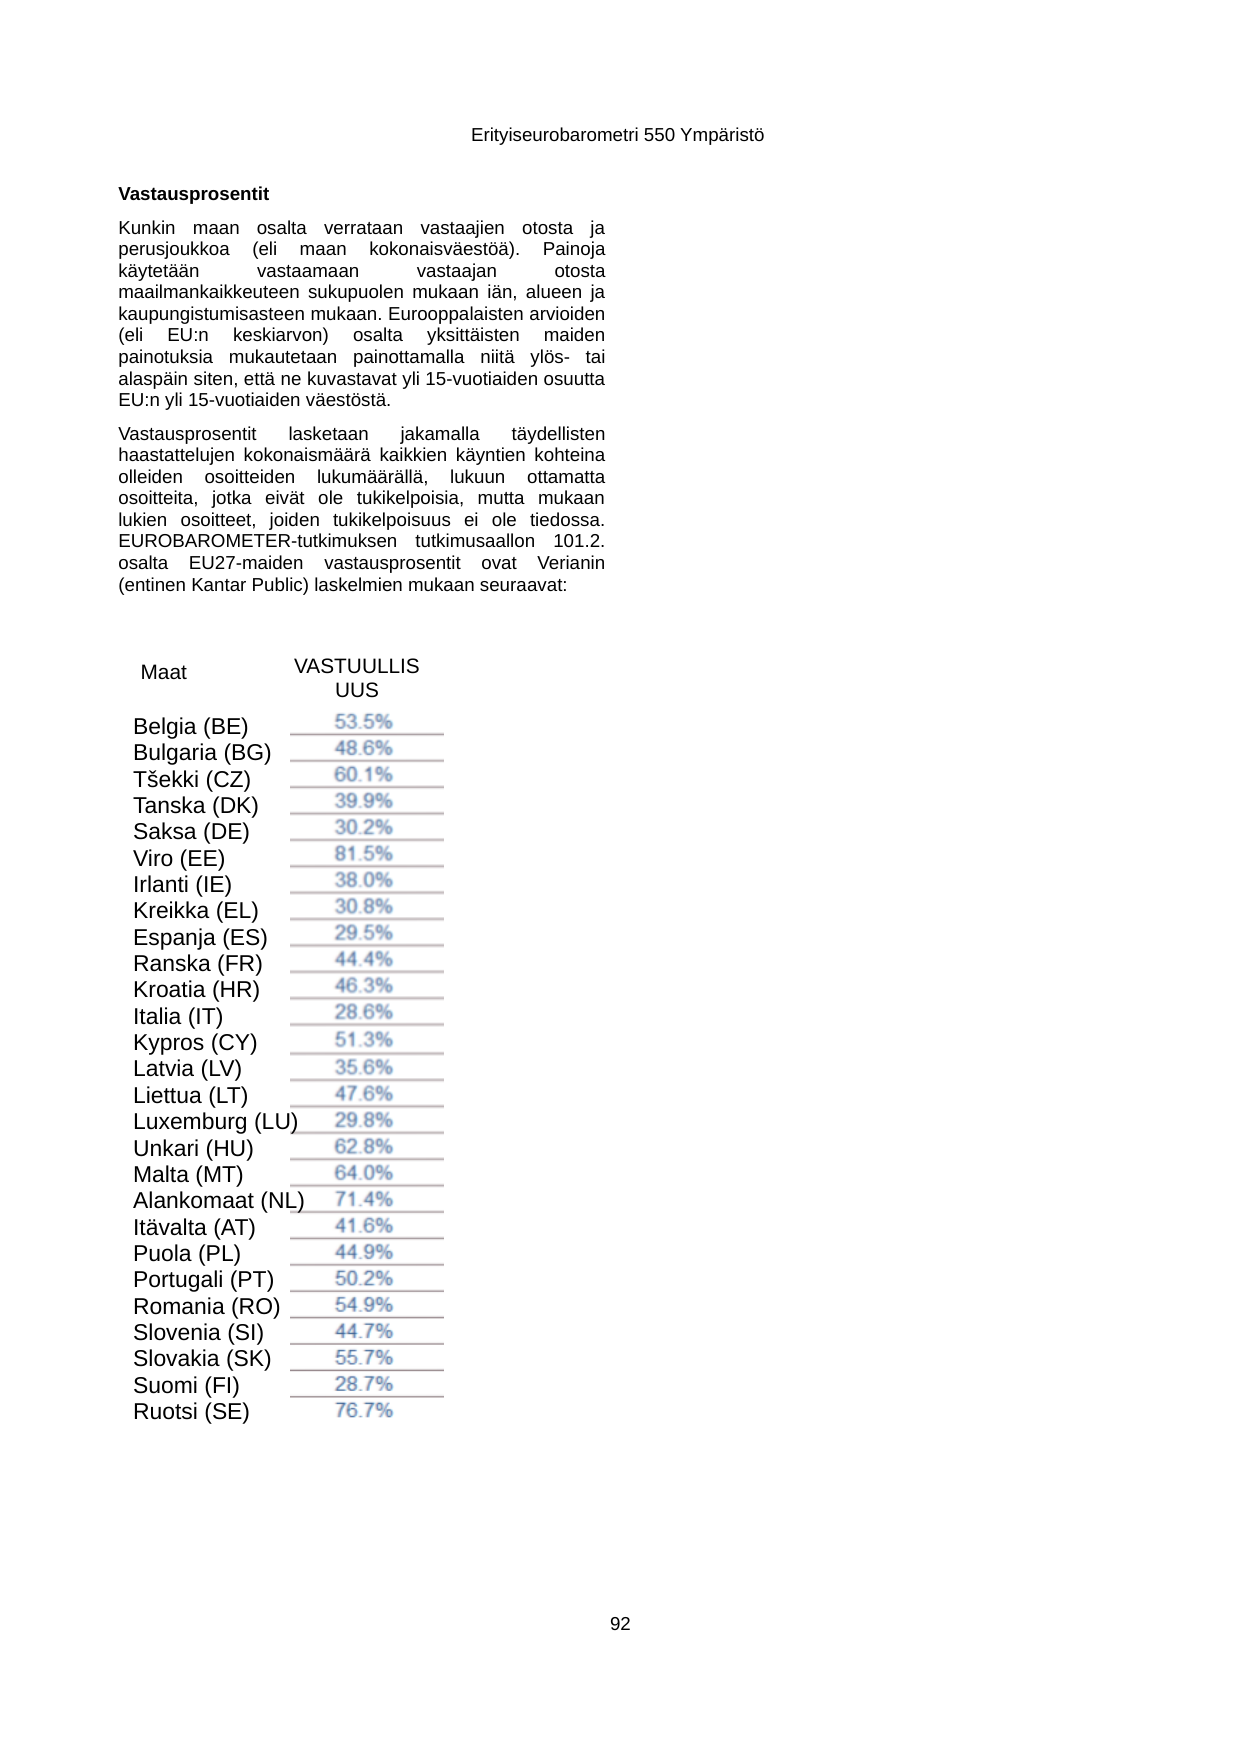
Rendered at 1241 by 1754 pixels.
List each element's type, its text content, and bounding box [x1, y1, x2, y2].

text Vastausprosentit [118, 183, 605, 204]
text Kunkin maan osalta verrataan vastaajien otosta ja perusjoukkoa (eli maan kokonaisväestöä). Painoja käytetään vastaamaan vastaajan otosta maailmankaikkeuteen sukupuolen mukaan iän, alueen ja kaupungistumisasteen mukaan. Eurooppalaisten arvioiden (eli EU:n keskiarvon) osalta yksittäisten maiden painotuksia mukautetaan painottamalla niitä ylös- tai alaspäin siten, että ne kuvastavat yli 15-vuotiaiden osuutta EU:n yli 15-vuotiaiden väestöstä. [118, 216, 605, 411]
text Vastausprosentit lasketaan jakamalla täydellisten haastattelujen kokonaismäärä kaikkien käyntien kohteina olleiden osoitteiden lukumäärällä, lukuun ottamatta osoitteita, jotka eivät ole tukikelpoisia, mutta mukaan lukien osoitteet, joiden tukikelpoisuus ei ole tiedossa. EUROBAROMETER-tutkimuksen tutkimusaallon 101.2. osalta EU27-maiden vastausprosentit ovat Verianin (entinen Kantar Public) laskelmien mukaan seuraavat: [118, 422, 605, 595]
picture [290, 1113, 294, 1133]
picture [290, 705, 444, 1424]
